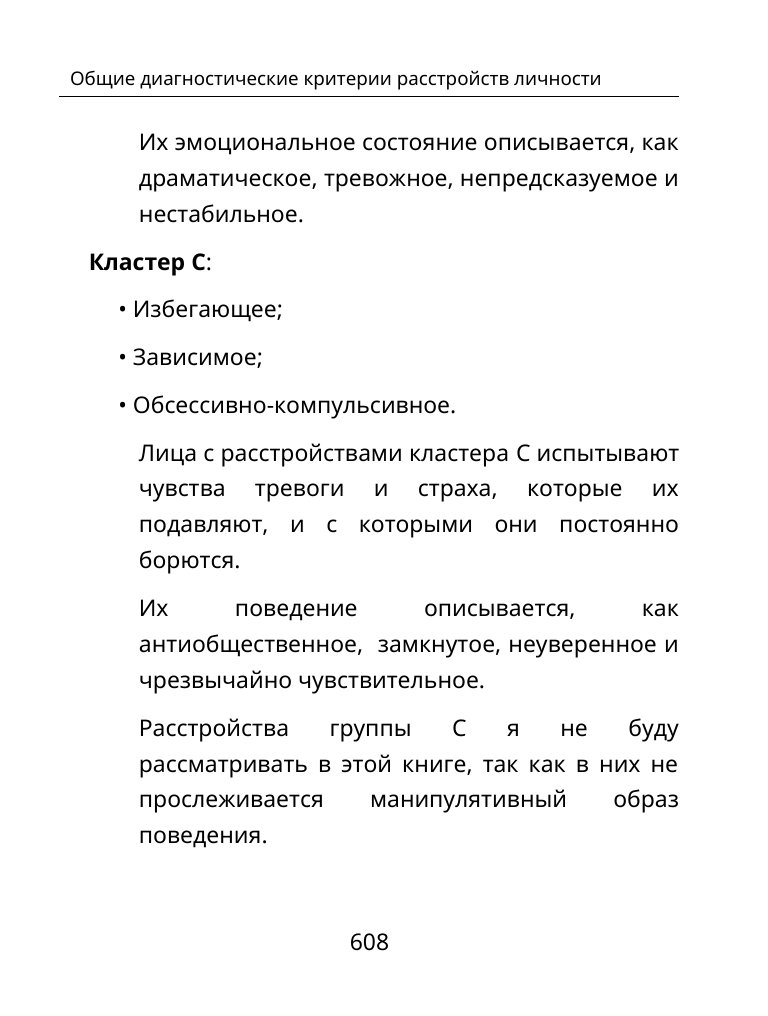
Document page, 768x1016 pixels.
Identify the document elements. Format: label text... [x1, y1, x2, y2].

list Лица с расстройствами кластера C испытывают чувства тревоги и страха, которые их подавляют, и с которыми они постоянно борются. [118, 436, 679, 576]
list Избегающее; [118, 293, 679, 324]
list Расстройства группы С я не буду рассматривать в этой книге, так как в них не прослеживается манипулятивный образ поведения. [118, 712, 679, 851]
list Обсессивно-компульсивное. [118, 389, 679, 420]
list Их поведение описывается, как антиобщественное, замкнутое, неуверенное и чрезвычайно чувствительное. [118, 592, 679, 695]
list Кластер C: [88, 246, 679, 277]
list Их эмоциональное состояние описывается, как драматическое, тревожное, непредсказуемое и нестабильное. [118, 126, 679, 229]
list Зависимое; [118, 341, 679, 372]
